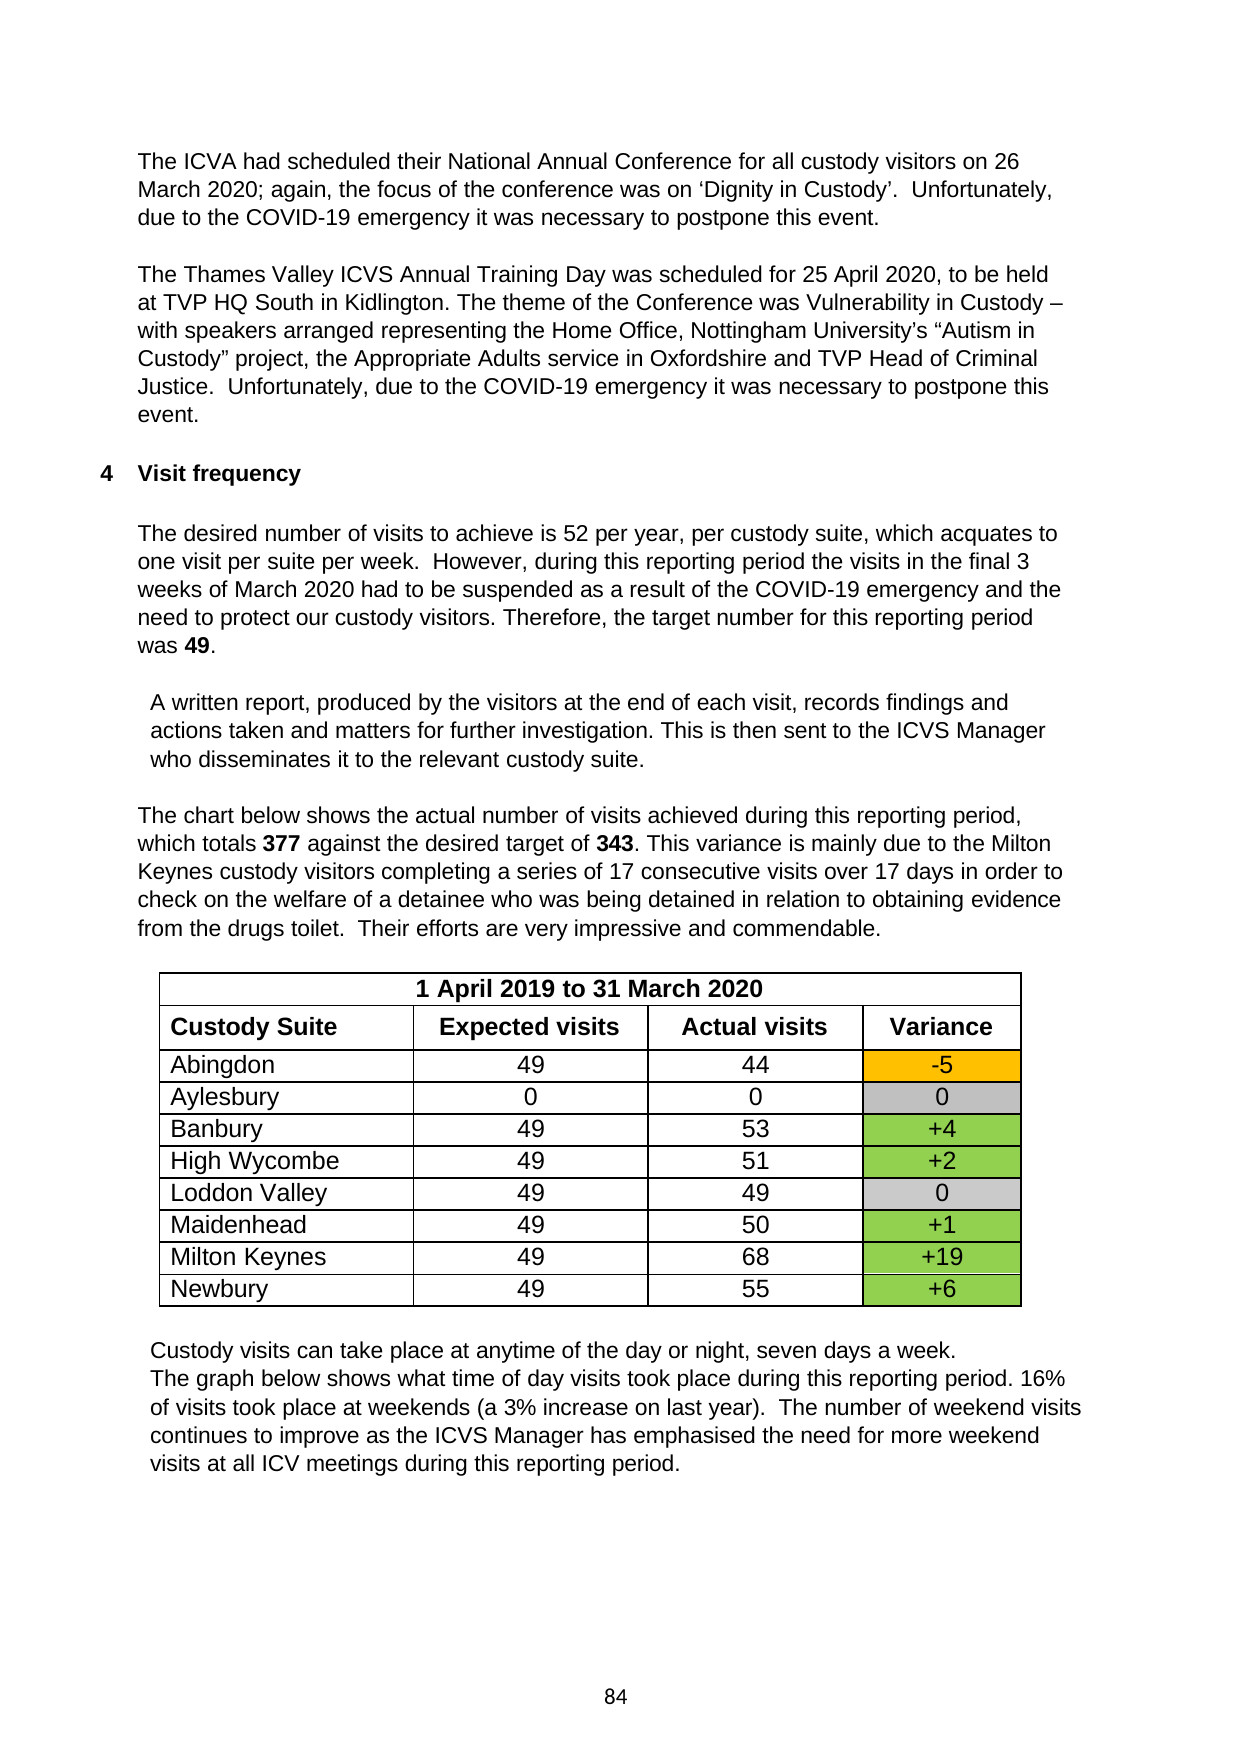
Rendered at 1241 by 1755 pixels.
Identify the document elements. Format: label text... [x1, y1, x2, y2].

table_cell 49 [414, 1179, 647, 1209]
table_cell Loddon Valley [160, 1179, 413, 1209]
table_cell 68 [649, 1243, 862, 1273]
table_cell 49 [414, 1115, 647, 1145]
table_cell 55 [649, 1275, 862, 1305]
table_cell Newbury [160, 1275, 413, 1305]
table_cell Banbury [160, 1115, 413, 1145]
text The chart below shows the actual number of visits achieved during this reporting period, which totals 377 against the desired target of 343. This variance is mainly due to the Milton Keynes custody visitors completing a series of 17 consecutive visits over 17 days in order to check on the welfare of a detainee who was being detained in relation to obtaining evidence from the drugs toilet. Their efforts are very impressive and commendable. [137, 802, 1082, 941]
table_cell 49 [414, 1051, 647, 1081]
table_cell 53 [649, 1115, 862, 1145]
table_cell Custody Suite [160, 1006, 413, 1049]
text The desired number of visits to achieve is 52 per year, per custody suite, which acquates to one visit per suite per week. However, during this reporting period the visits in the final 3 weeks of March 2020 had to be suspended as a result of the COVID-19 emergency and the need to protect our custody visitors. Therefore, the target number for this reporting period was 49. [137, 520, 1075, 658]
table_cell 49 [414, 1243, 647, 1273]
table_cell Actual visits [649, 1006, 862, 1049]
table_cell High Wycombe [160, 1147, 413, 1177]
subtitle Visit frequency [100, 460, 1099, 486]
table_cell +2 [864, 1147, 1020, 1177]
text The ICVA had scheduled their National Annual Conference for all custody visitors on 26 March 2020; again, the focus of the conference was on ‘Dignity in Custody’. Unfortunately, due to the COVID-19 emergency it was necessary to postpone this event. [137, 148, 1072, 230]
table_cell -5 [864, 1051, 1020, 1081]
table_cell 0 [864, 1083, 1020, 1113]
table_cell 0 [864, 1179, 1020, 1209]
table_cell +1 [864, 1211, 1020, 1241]
table_cell Maidenhead [160, 1211, 413, 1241]
table_cell 50 [649, 1211, 862, 1241]
text A written report, produced by the visitors at the end of each visit, records findings and actions taken and matters for further investigation. This is then sent to the ICVS Manager who disseminates it to the relevant custody suite. [150, 689, 1075, 772]
table_cell 49 [414, 1211, 647, 1241]
text The graph below shows what time of day visits took place during this reporting period. 16% of visits took place at weekends (a 3% increase on last year). The number of weekend visits continues to improve as the ICVS Manager has emphasised the need for more weekend visits at all ICV meetings during this reporting period. [150, 1365, 1082, 1476]
table_cell Abingdon [160, 1051, 413, 1081]
table_cell +19 [864, 1243, 1020, 1273]
text The Thames Valley ICVS Annual Training Day was scheduled for 25 April 2020, to be held at TVP HQ South in Kidlington. The theme of the Conference was Vulnerability in Custody – with speakers arranged representing the Home Office, Nottingham University’s “Autism in Custody” project, the Appropriate Adults service in Oxfordshire and TVP Head of Criminal Justice. Unfortunately, due to the COVID-19 emergency it was necessary to postpone this event. [137, 261, 1075, 427]
table_cell 49 [414, 1275, 647, 1305]
table_cell Aylesbury [160, 1083, 413, 1113]
table_cell 49 [649, 1179, 862, 1209]
text Custody visits can take place at anytime of the day or night, seven days a week. [150, 1337, 1099, 1363]
table_cell Milton Keynes [160, 1243, 413, 1273]
table_cell 51 [649, 1147, 862, 1177]
table_cell +4 [864, 1115, 1020, 1145]
table_cell 44 [649, 1051, 862, 1081]
table_cell 49 [414, 1147, 647, 1177]
table_cell Variance [864, 1006, 1020, 1049]
table_header 1 April 2019 to 31 March 2020 [160, 974, 1020, 1005]
table_cell 0 [649, 1083, 862, 1113]
table_cell Expected visits [414, 1006, 647, 1049]
table_cell 0 [414, 1083, 647, 1113]
table_cell +6 [864, 1275, 1020, 1305]
